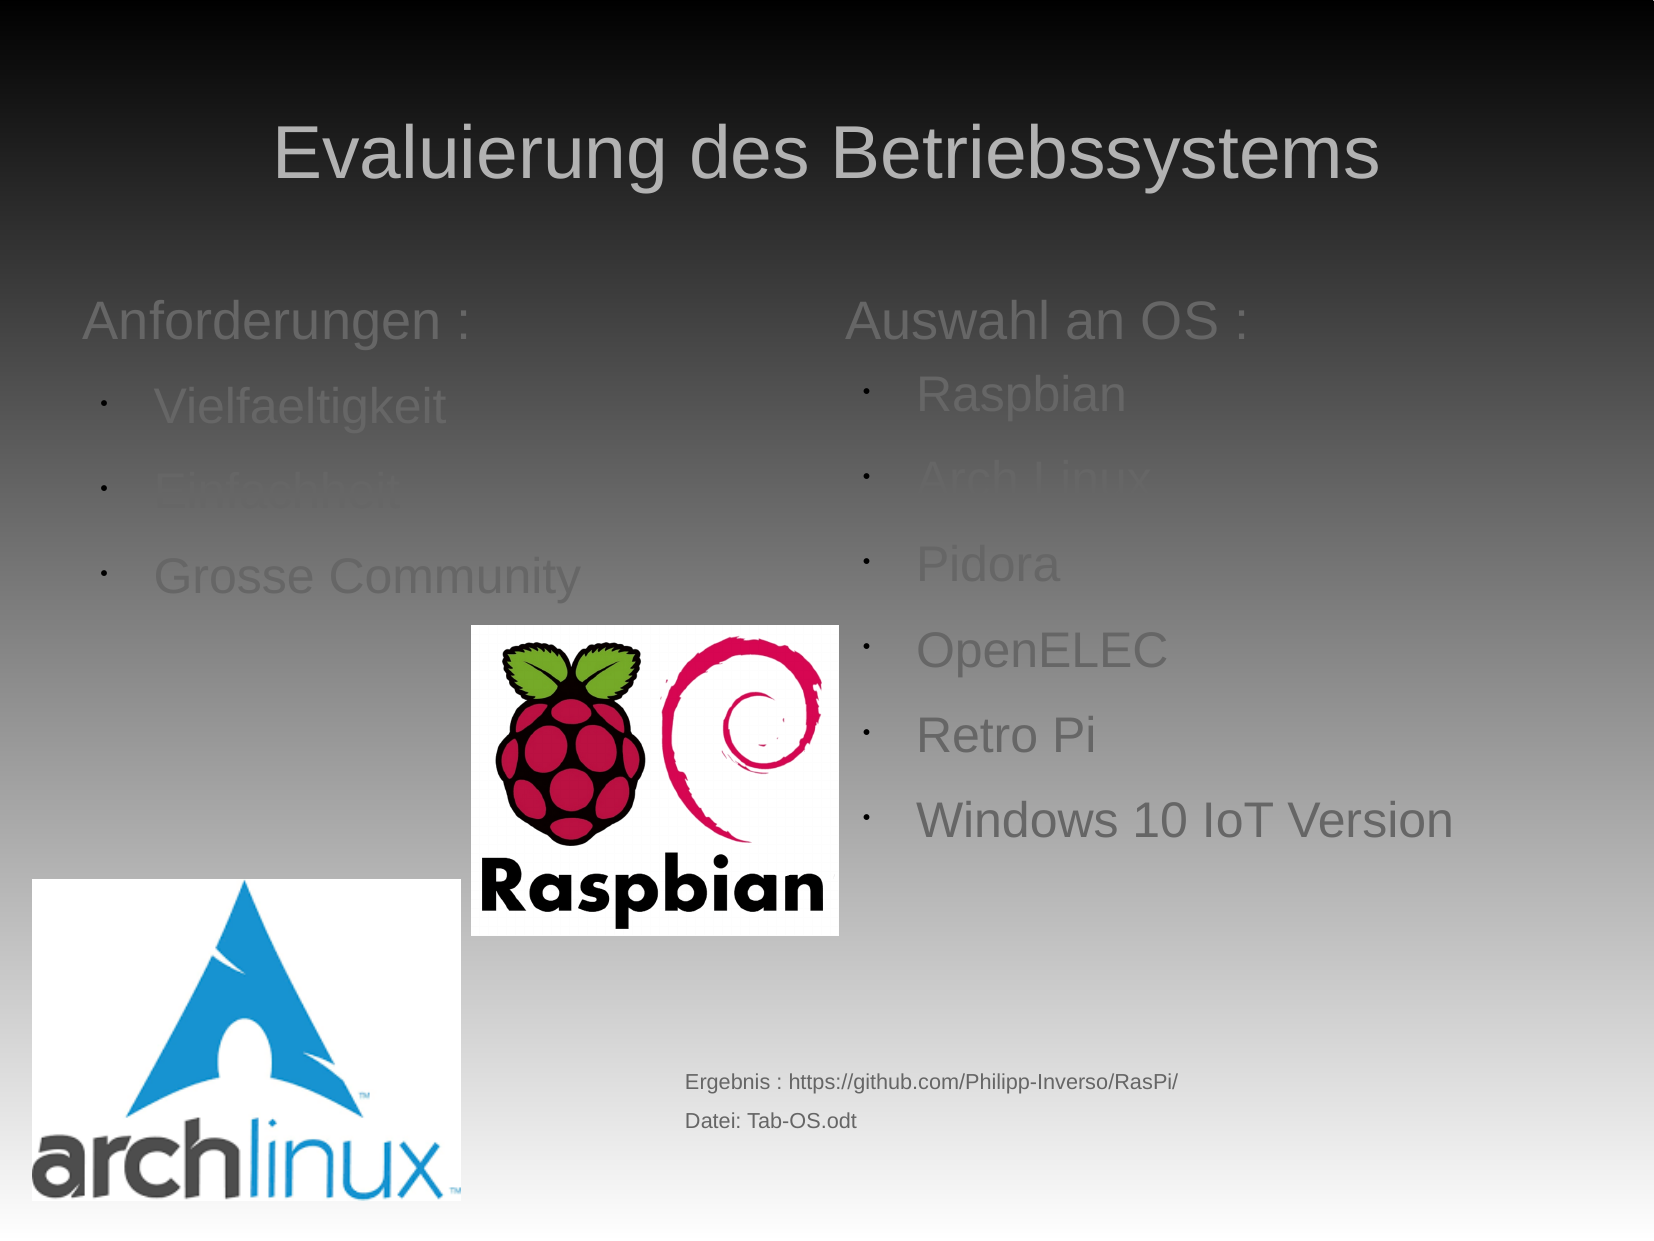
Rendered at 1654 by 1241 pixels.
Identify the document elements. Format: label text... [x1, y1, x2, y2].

picture [471, 625, 839, 936]
list Ergebnis : https://github.com/Philipp-Inverso/RasPi/ Datei: Tab-OS.odt [685, 1069, 1412, 1134]
list Raspbian Arch Linux Pidora OpenELEC Retro Pi Windows 10 IoT Version [845, 366, 1572, 898]
title Evaluierung des Betriebssystems [82, 49, 1571, 257]
list Vielfaeltigkeit Einfachheit Grosse Community [82, 377, 809, 650]
picture [32, 879, 461, 1201]
list Auswahl an OS : [845, 290, 1572, 366]
list Anforderungen : [82, 290, 809, 355]
